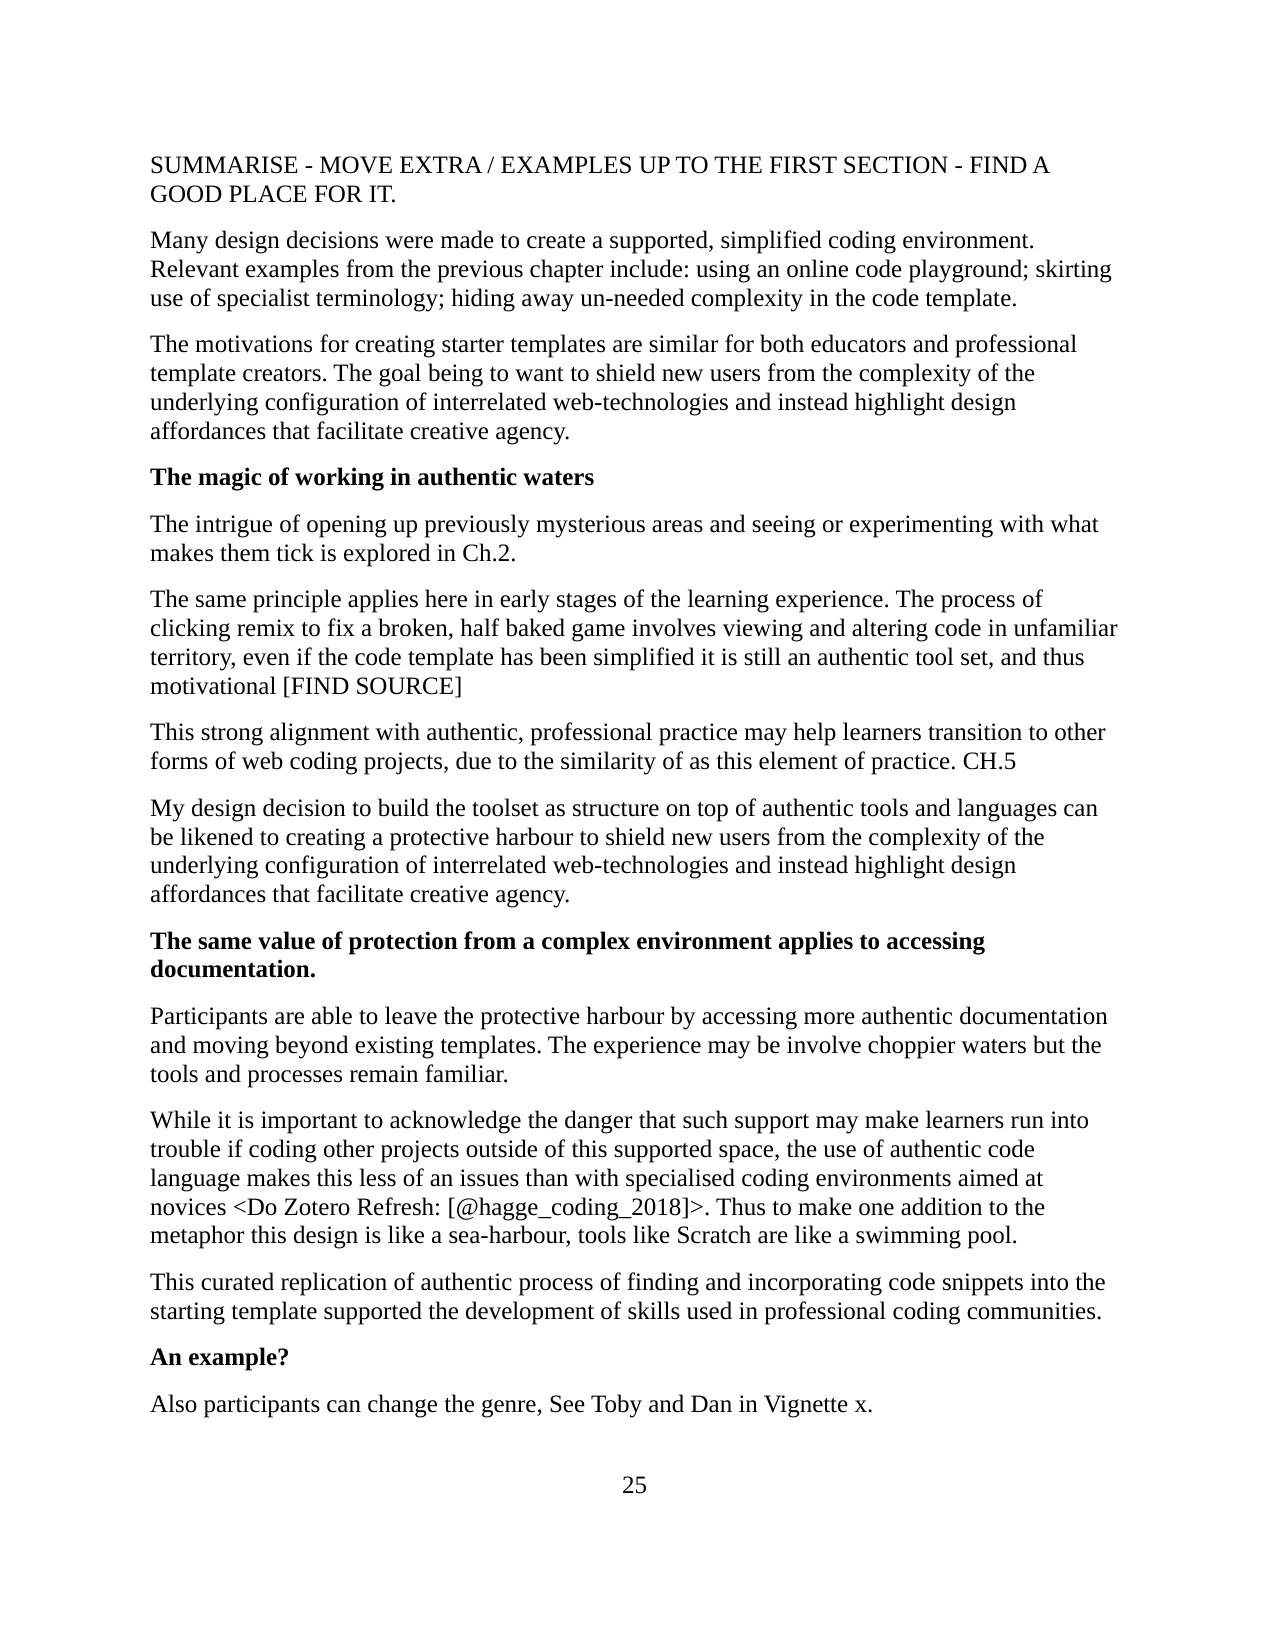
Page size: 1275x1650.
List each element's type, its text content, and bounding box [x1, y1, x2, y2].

text SUMMARISE - MOVE EXTRA / EXAMPLES UP TO THE FIRST SECTION - FIND A GOOD PLACE FOR IT. [150, 150, 1125, 207]
text This strong alignment with authentic, professional practice may help learners transition to other forms of web coding projects, due to the similarity of as this element of practice. CH.5 [150, 717, 1125, 775]
text This curated replication of authentic process of finding and incorporating code snippets into the starting template supported the development of skills used in professional coding communities. [150, 1267, 1125, 1324]
text The intrigue of opening up previously mysterious areas and seeing or experimenting with what makes them tick is explored in Ch.2. [150, 509, 1125, 567]
text The same principle applies here in early stages of the learning experience. The process of clicking remix to fix a broken, half baked game involves viewing and altering code in unfamiliar territory, even if the code template has been simplified it is still an authentic tool set, and thus motivational [FIND SOURCE] [150, 584, 1125, 699]
text Many design decisions were made to create a supported, simplified coding environment. Relevant examples from the previous chapter include: using an online code playground; skirting use of specialist terminology; hiding away un-needed complexity in the code template. [150, 225, 1125, 312]
text The motivations for creating starter templates are similar for both educators and professional template creators. The goal being to want to shield new users from the complexity of the underlying configuration of interrelated web-technologies and instead highlight design affordances that facilitate creative agency. [150, 329, 1125, 444]
text The same value of protection from a complex environment applies to accessing documentation. [150, 926, 1125, 983]
text The magic of working in authentic waters [150, 462, 1125, 491]
text While it is important to acknowledge the danger that such support may make learners run into trouble if coding other projects outside of this supported space, the use of authentic code language makes this less of an issues than with specialised coding environments aimed at novices <Do Zotero Refresh: [@hagge_coding_2018]>. Thus to make one addition to the metaphor this design is like a sea-harbour, tools like Scratch are like a swimming pool. [150, 1105, 1125, 1249]
text My design decision to build the toolset as structure on top of authentic tools and languages can be likened to creating a protective harbour to shield new users from the complexity of the underlying configuration of interrelated web-technologies and instead highlight design affordances that facilitate creative agency. [150, 793, 1125, 908]
text Participants are able to leave the protective harbour by accessing more authentic documentation and moving beyond existing templates. The experience may be involve choppier waters but the tools and processes remain familiar. [150, 1001, 1125, 1087]
text An example? [150, 1342, 1125, 1371]
text Also participants can change the genre, See Toby and Dan in Vignette x. [150, 1389, 1125, 1418]
